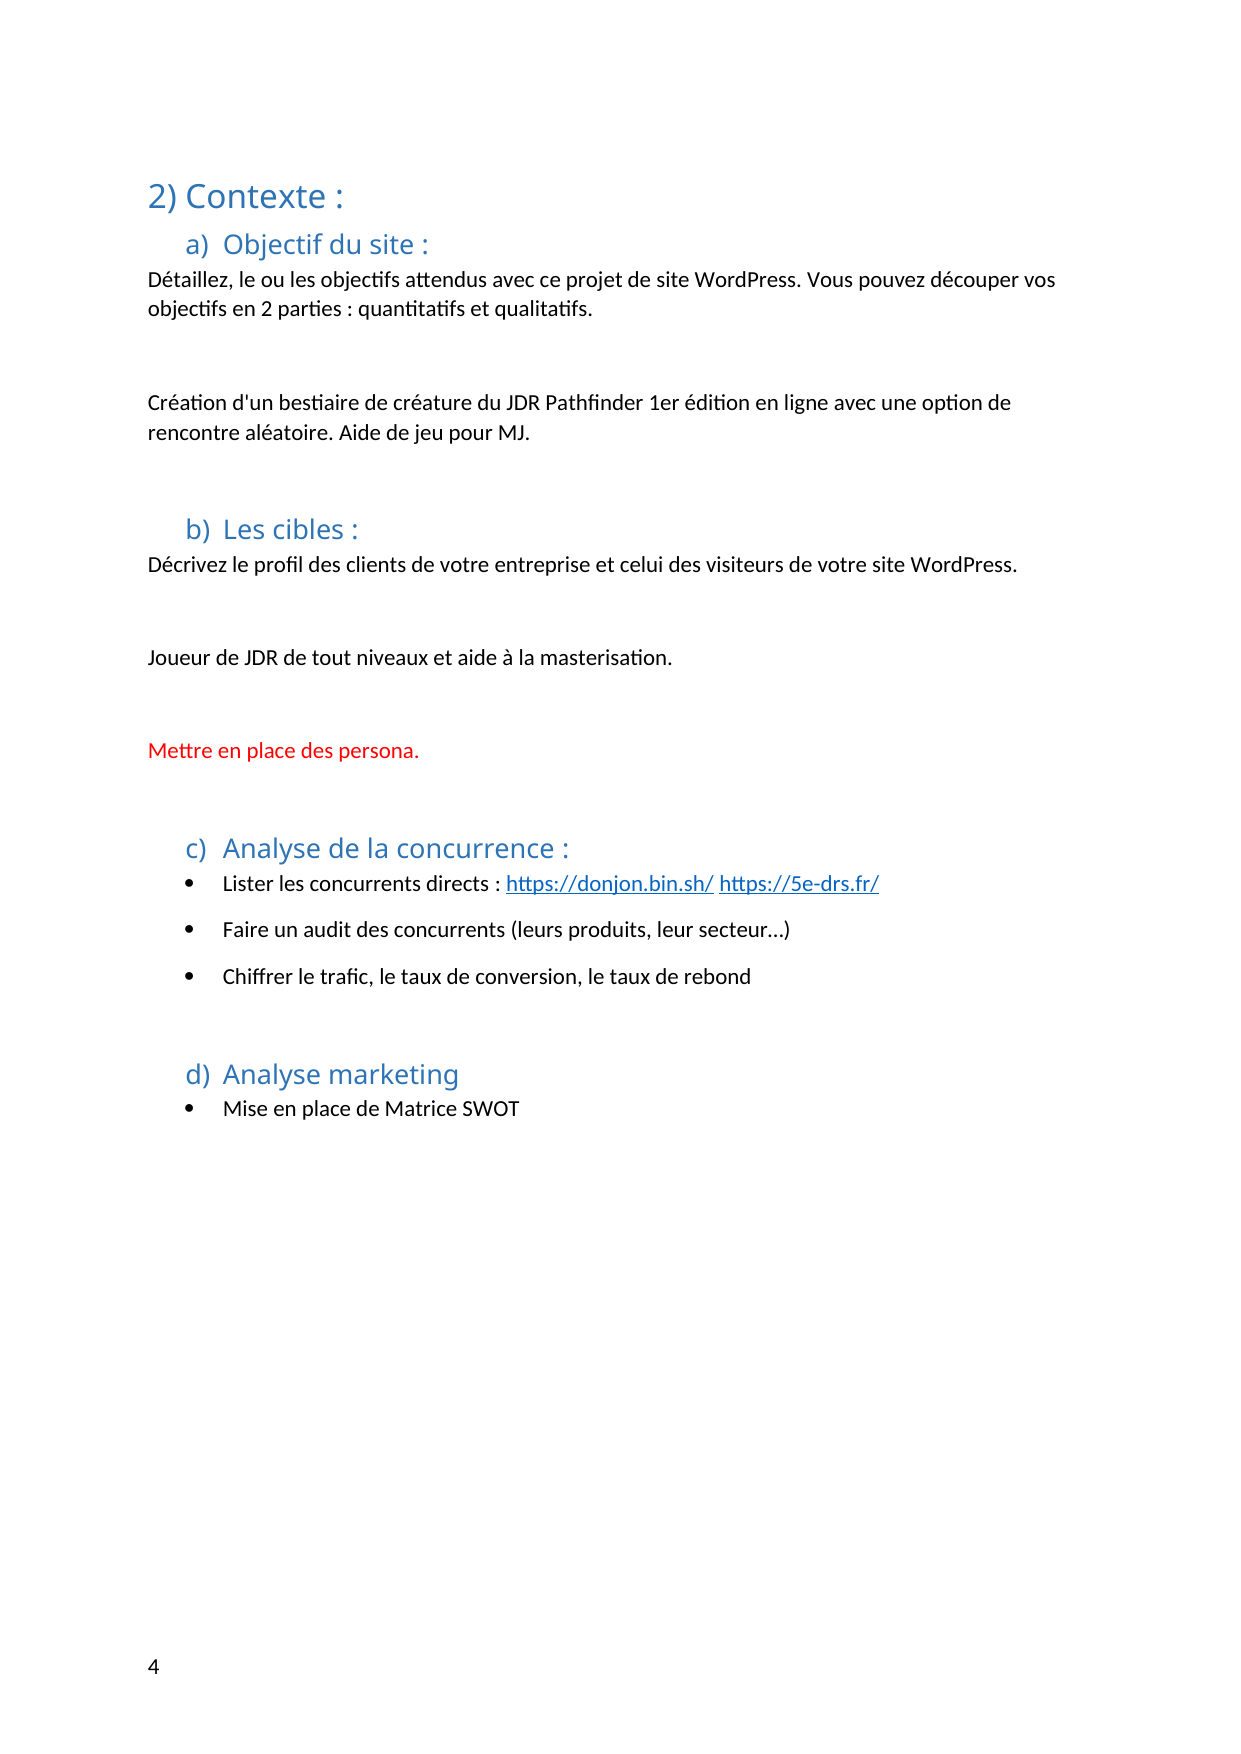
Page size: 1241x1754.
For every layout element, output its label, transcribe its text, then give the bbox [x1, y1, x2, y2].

subtitle Contexte : [148, 173, 1093, 218]
subtitle Les cibles : [185, 511, 1093, 548]
text Création d'un bestiaire de créature du JDR Pathfinder 1er édition en ligne avec une option de rencontre aléatoire. Aide de jeu pour MJ. [148, 388, 1093, 446]
list Mise en place de Matrice SWOT [185, 1094, 1093, 1122]
list Lister les concurrents directs : https://donjon.bin.sh/ https://5e-drs.fr/ [185, 869, 1093, 897]
subtitle Analyse marketing [185, 1055, 1093, 1092]
text Détaillez, le ou les objectifs attendus avec ce projet de site WordPress. Vous pouvez découper vos objectifs en 2 parties : quantitatifs et qualitatifs. [148, 265, 1093, 323]
text Décrivez le profil des clients de votre entreprise et celui des visiteurs de votre site WordPress. [148, 550, 1093, 578]
text Joueur de JDR de tout niveaux et aide à la masterisation. [148, 643, 1093, 671]
list Chiffrer le trafic, le taux de conversion, le taux de rebond [185, 962, 1093, 990]
text Mettre en place des persona. [148, 736, 1093, 764]
subtitle Analyse de la concurrence : [185, 829, 1093, 866]
subtitle Objectif du site : [185, 225, 1093, 262]
list Faire un audit des concurrents (leurs produits, leur secteur…) [185, 915, 1093, 943]
